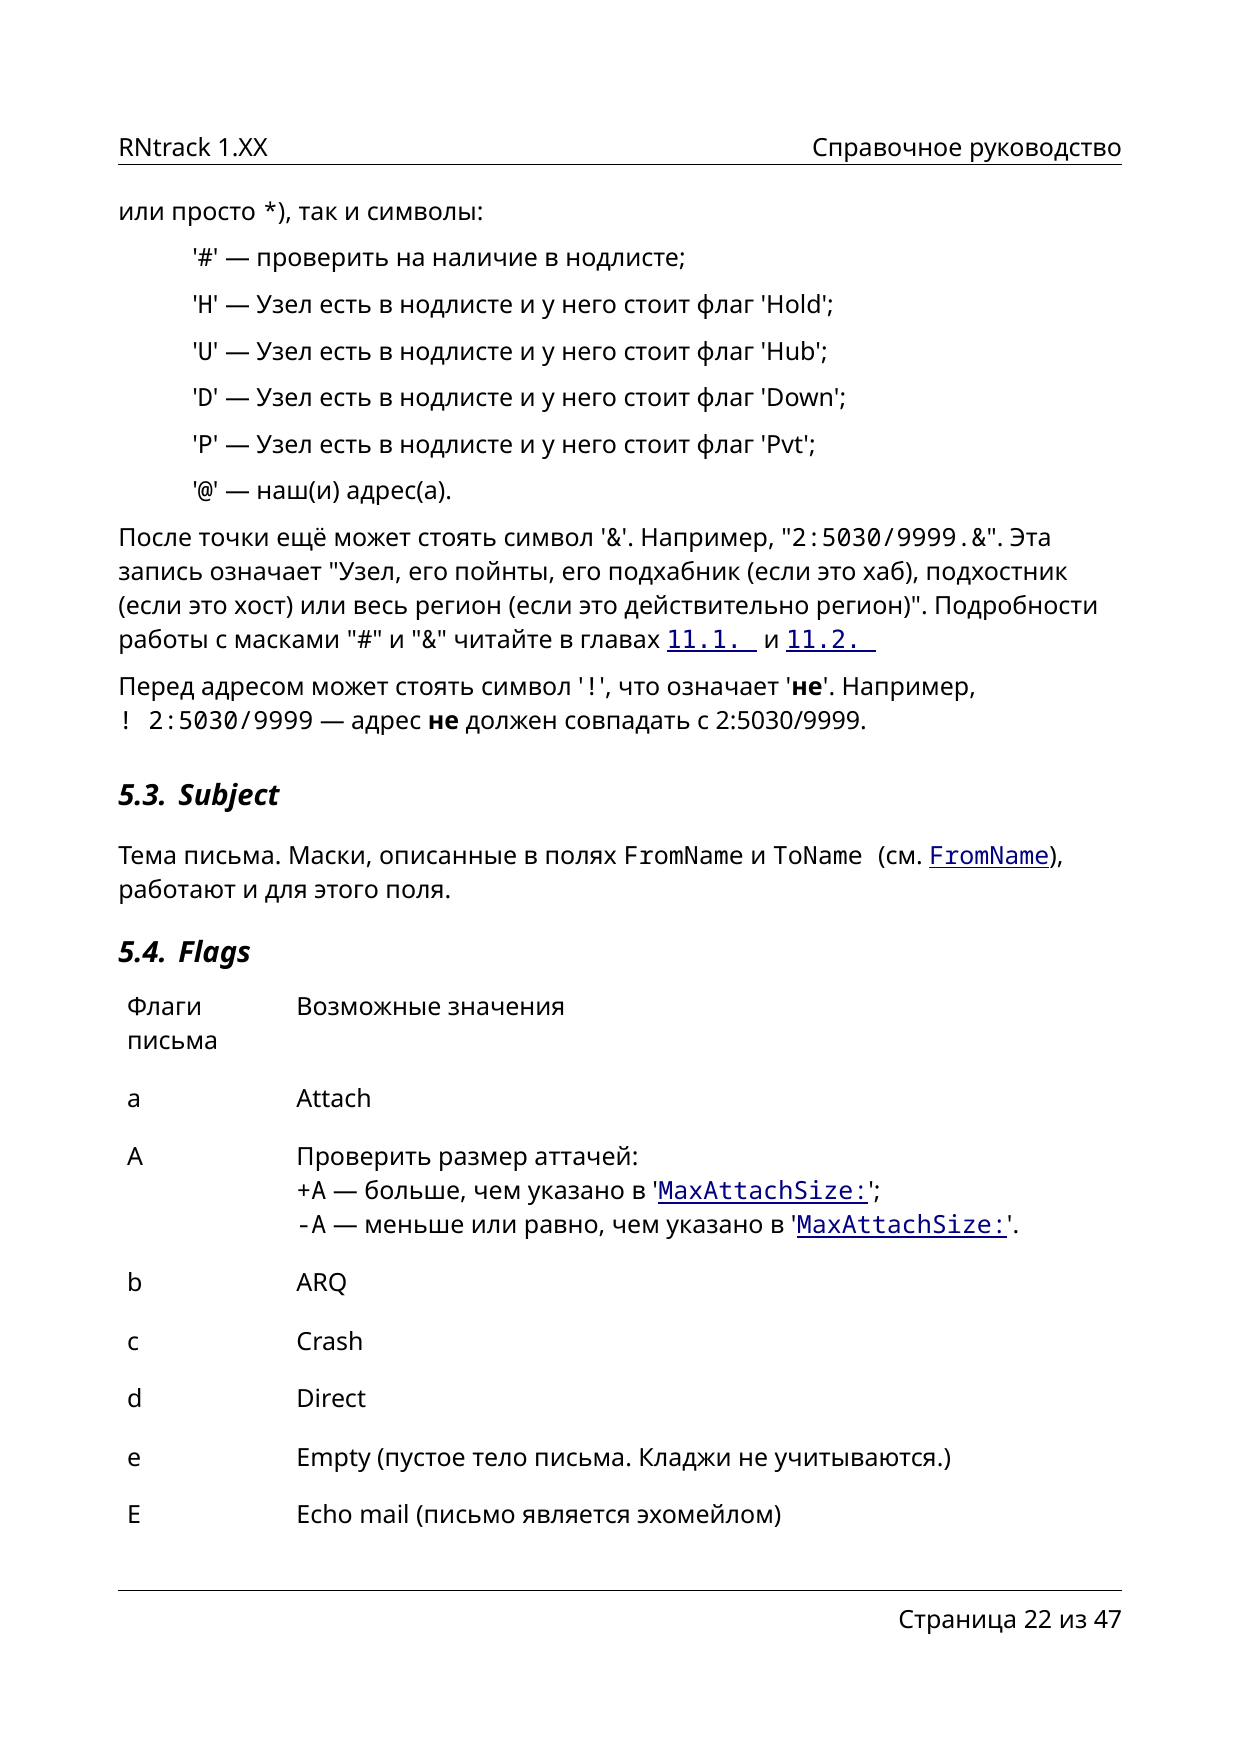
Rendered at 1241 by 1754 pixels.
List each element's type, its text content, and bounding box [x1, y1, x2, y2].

table_cell Direct [290, 1375, 1122, 1433]
text '@' — наш(и) адрес(а). [192, 473, 1122, 507]
table_cell ARQ [290, 1259, 1122, 1317]
table_cell E [121, 1491, 290, 1549]
text 'U' — Узел есть в нодлисте и у него стоит флаг 'Hub'; [192, 333, 1122, 367]
text '#' — проверить на наличие в нодлисте; [192, 240, 1122, 274]
text 'H' — Узел есть в нодлисте и у него стоит флаг 'Hold'; [192, 287, 1122, 321]
table_cell c [121, 1318, 290, 1375]
table_cell b [121, 1259, 290, 1317]
text 'P' — Узел есть в нодлисте и у него стоит флаг 'Pvt'; [192, 426, 1122, 460]
text Перед адресом может стоять символ '!', что означает 'не'. Например, ! 2:5030/9999 — адрес не должен совпадать с 2:5030/9999. [118, 668, 1122, 736]
table_cell A [121, 1133, 290, 1259]
table_header Возможные значения [290, 983, 1122, 1075]
table_cell d [121, 1375, 290, 1433]
table_cell Echo mail (письмо является эхомейлом) [290, 1491, 1122, 1549]
table_cell a [121, 1075, 290, 1133]
text После точки ещё может стоять символ '&'. Например, "2:5030/9999.&". Эта запись означает "Узел, его пойнты, его подхабник (если это хаб), подхостник (если это хост) или весь регион (если это действительно регион)". Подробности работы с масками "#" и "&" читайте в главах 11.1 и 11.2 [118, 519, 1122, 656]
table_cell Attach [290, 1075, 1122, 1133]
text 'D' — Узел есть в нодлисте и у него стоит флаг 'Down'; [192, 380, 1122, 414]
table_cell Crash [290, 1318, 1122, 1375]
text или просто *), так и символы: [118, 193, 1122, 228]
table_cell e [121, 1434, 290, 1491]
table_header Флаги письма [121, 983, 290, 1075]
subtitle Flags [118, 931, 1122, 971]
text Тема письма. Маски, описанные в полях FromName и ToName (см. FromName), работают и для этого поля. [118, 838, 1122, 906]
table_cell Проверить размер аттачей: +A — больше, чем указано в 'MaxAttachSize:'; -A — меньше или равно, чем указано в 'MaxAttachSize:'. [290, 1133, 1122, 1259]
table_cell Empty (пустое тело письма. Кладжи не учитываются.) [290, 1434, 1122, 1491]
subtitle Subject [118, 774, 1122, 813]
